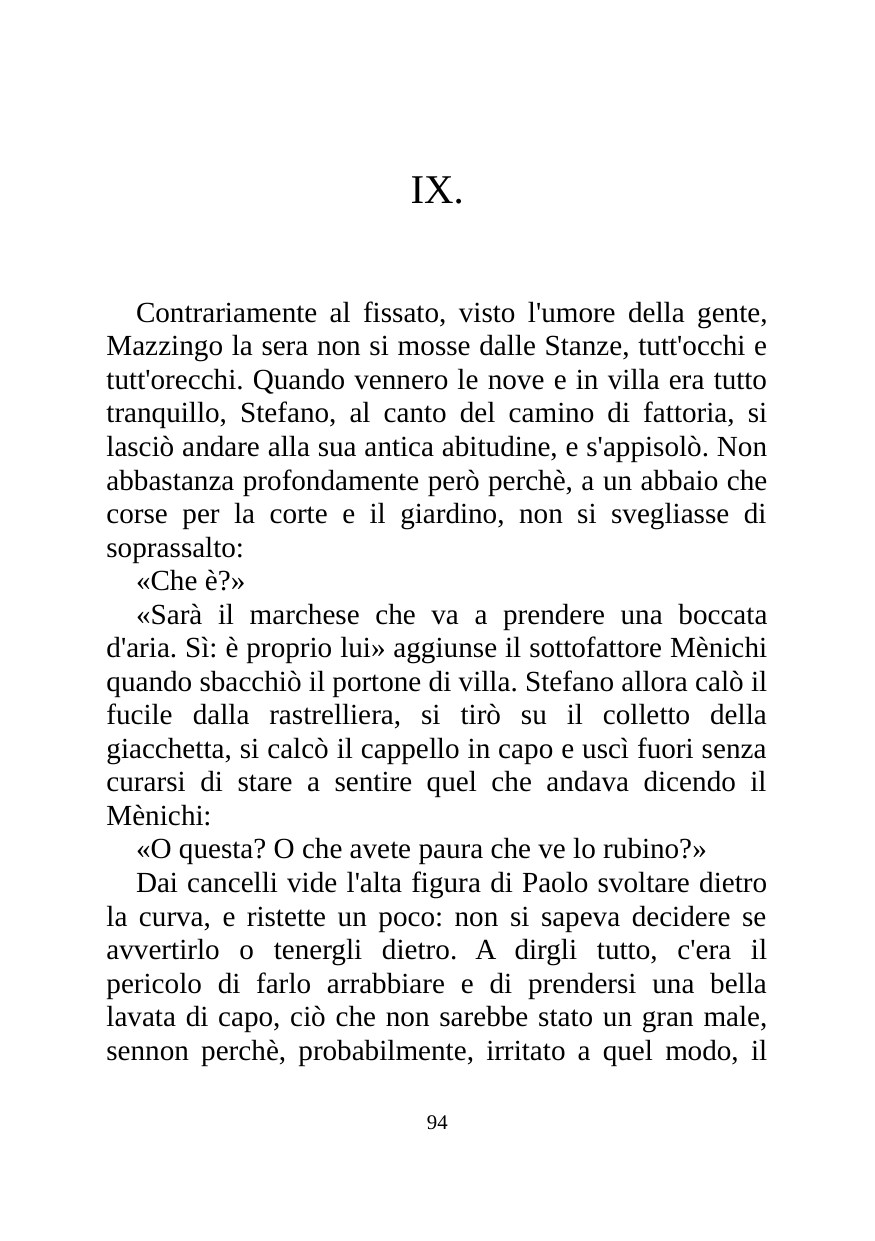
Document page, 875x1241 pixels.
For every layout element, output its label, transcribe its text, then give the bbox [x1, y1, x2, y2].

text «O questa? O che avete paura che ve lo rubino?» [106, 832, 768, 865]
subtitle IX. [106, 165, 768, 212]
text Dai cancelli vide l'alta figura di Paolo svoltare dietro la curva, e ristette un poco: non si sapeva decidere se avvertirlo o tenergli dietro. A dirgli tutto, c'era il pericolo di farlo arrabbiare e di prendersi una bella lavata di capo, ciò che non sarebbe stato un gran male, sennon perchè, probabilmente, irritato a quel modo, il [106, 865, 768, 1066]
text Contrariamente al fissato, visto l'umore della gente, Mazzingo la sera non si mosse dalle Stanze, tutt'occhi e tutt'orecchi. Quando vennero le nove e in villa era tutto tranquillo, Stefano, al canto del camino di fattoria, si lasciò andare alla sua antica abitudine, e s'appisolò. Non abbastanza profondamente però perchè, a un abbaio che corse per la corte e il giardino, non si svegliasse di soprassalto: [106, 295, 768, 563]
text «Che è?» [106, 563, 768, 597]
text «Sarà il marchese che va a prendere una boccata d'aria. Sì: è proprio lui» aggiunse il sottofattore Mènichi quando sbacchiò il portone di villa. Stefano allora calò il fucile dalla rastrelliera, si tirò su il colletto della giacchetta, si calcò il cappello in capo e uscì fuori senza curarsi di stare a sentire quel che andava dicendo il Mènichi: [106, 597, 768, 832]
